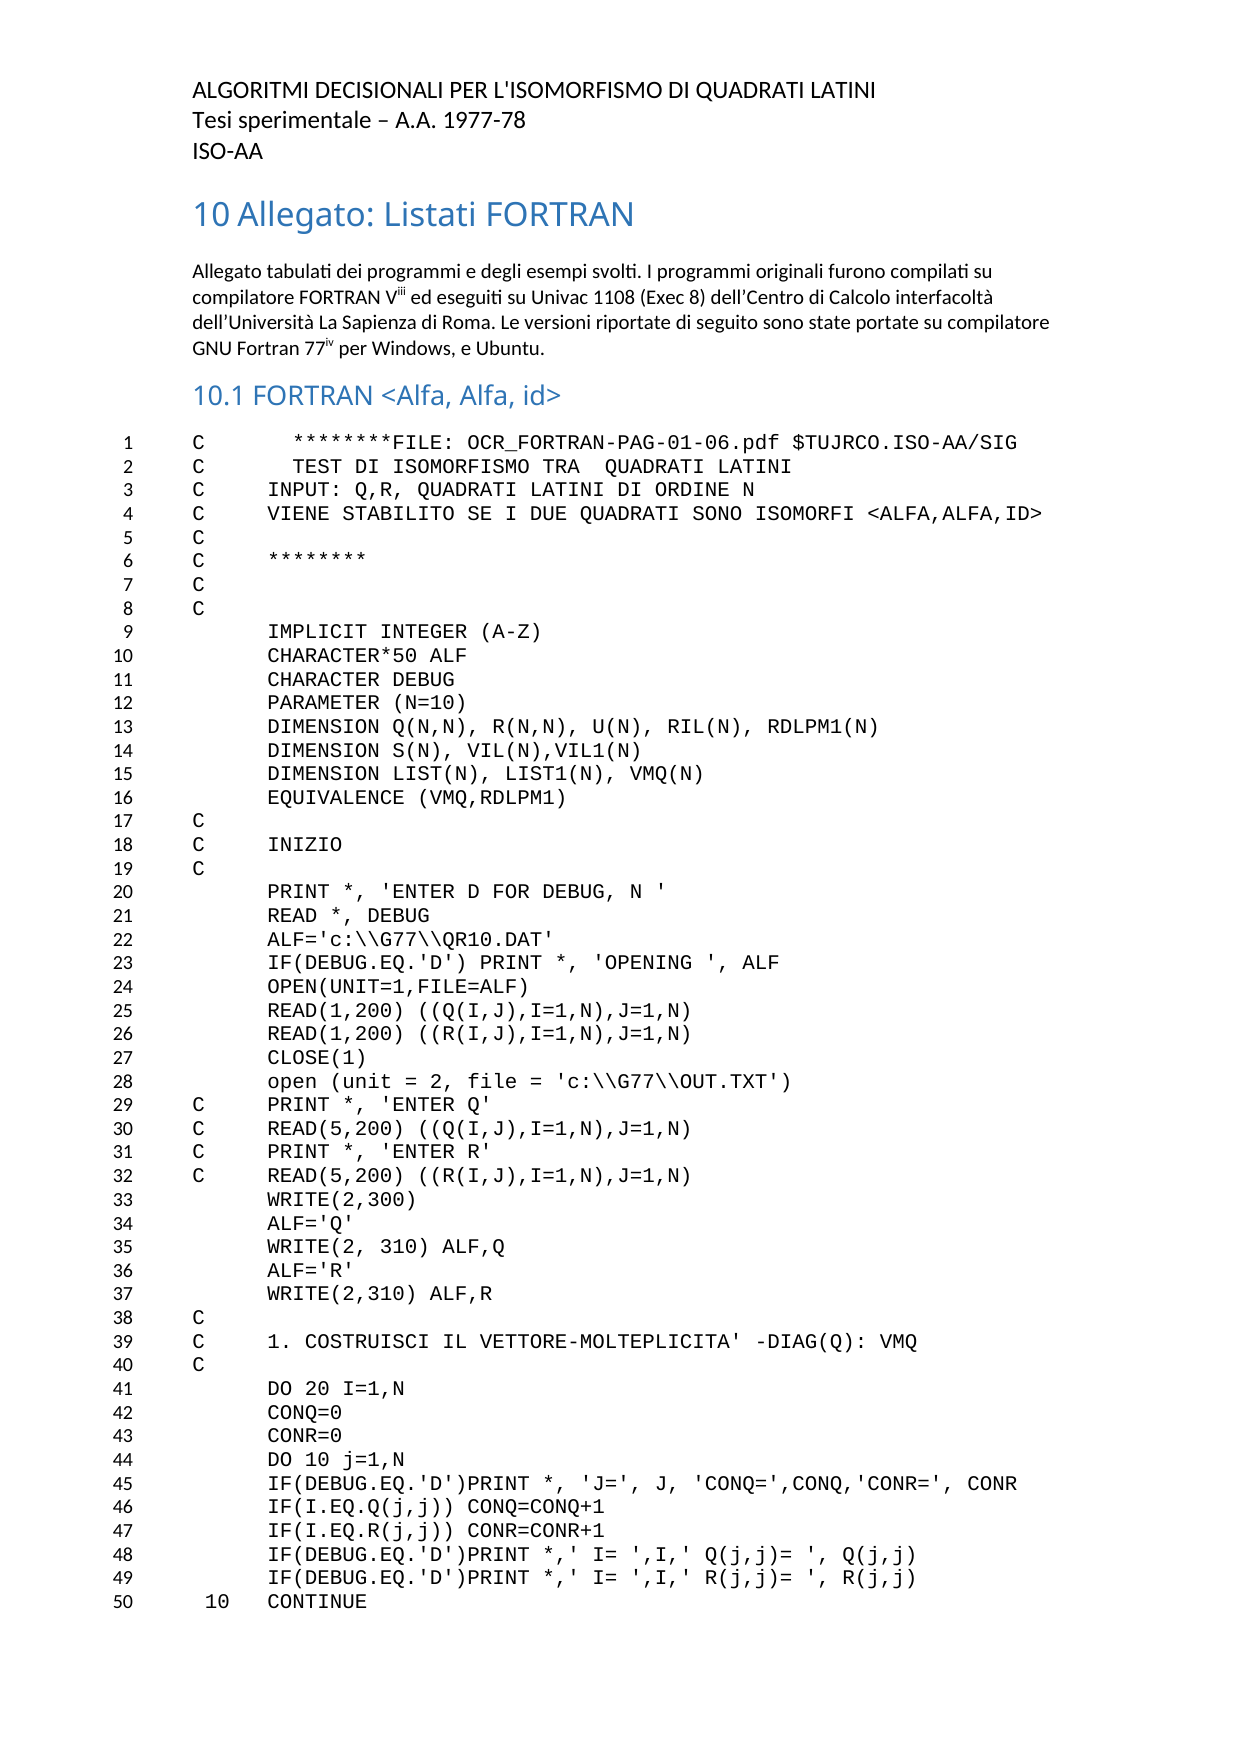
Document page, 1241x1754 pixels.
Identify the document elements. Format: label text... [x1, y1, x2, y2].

text C INIZIO [192, 834, 1092, 858]
text ALF='c:\\G77\\QR10.DAT' [192, 929, 1092, 952]
text C 1. COSTRUISCI IL VETTORE-MOLTEPLICITA' -DIAG(Q): VMQ [192, 1331, 1092, 1354]
text 10 CONTINUE [192, 1591, 1092, 1614]
text IF(DEBUG.EQ.'D') PRINT *, 'OPENING ', ALF [192, 952, 1092, 976]
text READ *, DEBUG [192, 905, 1092, 929]
text READ(1,200) ((Q(I,J),I=1,N),J=1,N) [192, 1000, 1092, 1023]
text OPEN(UNIT=1,FILE=ALF) [192, 976, 1092, 1000]
text CHARACTER*50 ALF [192, 645, 1092, 669]
text EQUIVALENCE (VMQ,RDLPM1) [192, 787, 1092, 811]
text C ********FILE: OCR_FORTRAN-PAG-01-06.pdf $TUJRCO.ISO-AA/SIG [192, 432, 1092, 456]
text C ******** [192, 550, 1092, 574]
text IF(DEBUG.EQ.'D')PRINT *, 'J=', J, 'CONQ=',CONQ,'CONR=', CONR [192, 1473, 1092, 1496]
text Allegato tabulati dei programmi e degli esempi svolti. I programmi originali furono compilati su compilatore FORTRAN V ed eseguiti su Univac 1108 (Exec 8) dell’Centro di Calcolo interfacoltà dell’Università La Sapienza di Roma. Le versioni riportate di seguito sono state portate su compilatore GNU Fortran 77 per Windows, e Ubuntu. [192, 258, 1092, 360]
text C [192, 1307, 1092, 1331]
text WRITE(2, 310) ALF,Q [192, 1236, 1092, 1260]
text C [192, 527, 1092, 550]
text C READ(5,200) ((Q(I,J),I=1,N),J=1,N) [192, 1118, 1092, 1142]
text ALF='R' [192, 1260, 1092, 1283]
text DIMENSION LIST(N), LIST1(N), VMQ(N) [192, 763, 1092, 787]
text READ(1,200) ((R(I,J),I=1,N),J=1,N) [192, 1023, 1092, 1047]
text C PRINT *, 'ENTER R' [192, 1142, 1092, 1165]
text CONQ=0 [192, 1402, 1092, 1425]
text C PRINT *, 'ENTER Q' [192, 1094, 1092, 1118]
text DIMENSION Q(N,N), R(N,N), U(N), RIL(N), RDLPM1(N) [192, 716, 1092, 739]
text C [192, 811, 1092, 834]
text C [192, 1354, 1092, 1378]
text C TEST DI ISOMORFISMO TRA QUADRATI LATINI [192, 456, 1092, 479]
text DO 20 I=1,N [192, 1378, 1092, 1402]
text WRITE(2,310) ALF,R [192, 1283, 1092, 1307]
text IMPLICIT INTEGER (A-Z) [192, 621, 1092, 645]
text IF(DEBUG.EQ.'D')PRINT *,' I= ',I,' Q(j,j)= ', Q(j,j) [192, 1543, 1092, 1567]
text C READ(5,200) ((R(I,J),I=1,N),J=1,N) [192, 1165, 1092, 1189]
text DIMENSION S(N), VIL(N),VIL1(N) [192, 739, 1092, 763]
text C VIENE STABILITO SE I DUE QUADRATI SONO ISOMORFI <ALFA,ALFA,ID> [192, 503, 1092, 527]
text open (unit = 2, file = 'c:\\G77\\OUT.TXT') [192, 1071, 1092, 1094]
subtitle FORTRAN <Alfa, Alfa, id> [192, 377, 1092, 414]
text IF(I.EQ.Q(j,j)) CONQ=CONQ+1 [192, 1496, 1092, 1520]
text WRITE(2,300) [192, 1189, 1092, 1212]
text C INPUT: Q,R, QUADRATI LATINI DI ORDINE N [192, 479, 1092, 503]
text CLOSE(1) [192, 1047, 1092, 1071]
subtitle Allegato: Listati FORTRAN [192, 190, 1092, 236]
text PRINT *, 'ENTER D FOR DEBUG, N ' [192, 881, 1092, 905]
text PARAMETER (N=10) [192, 692, 1092, 716]
text ALF='Q' [192, 1212, 1092, 1236]
text CHARACTER DEBUG [192, 669, 1092, 692]
text CONR=0 [192, 1425, 1092, 1449]
text C [192, 574, 1092, 598]
text C [192, 598, 1092, 621]
text C [192, 858, 1092, 881]
text DO 10 j=1,N [192, 1449, 1092, 1473]
text IF(I.EQ.R(j,j)) CONR=CONR+1 [192, 1520, 1092, 1543]
text IF(DEBUG.EQ.'D')PRINT *,' I= ',I,' R(j,j)= ', R(j,j) [192, 1567, 1092, 1591]
